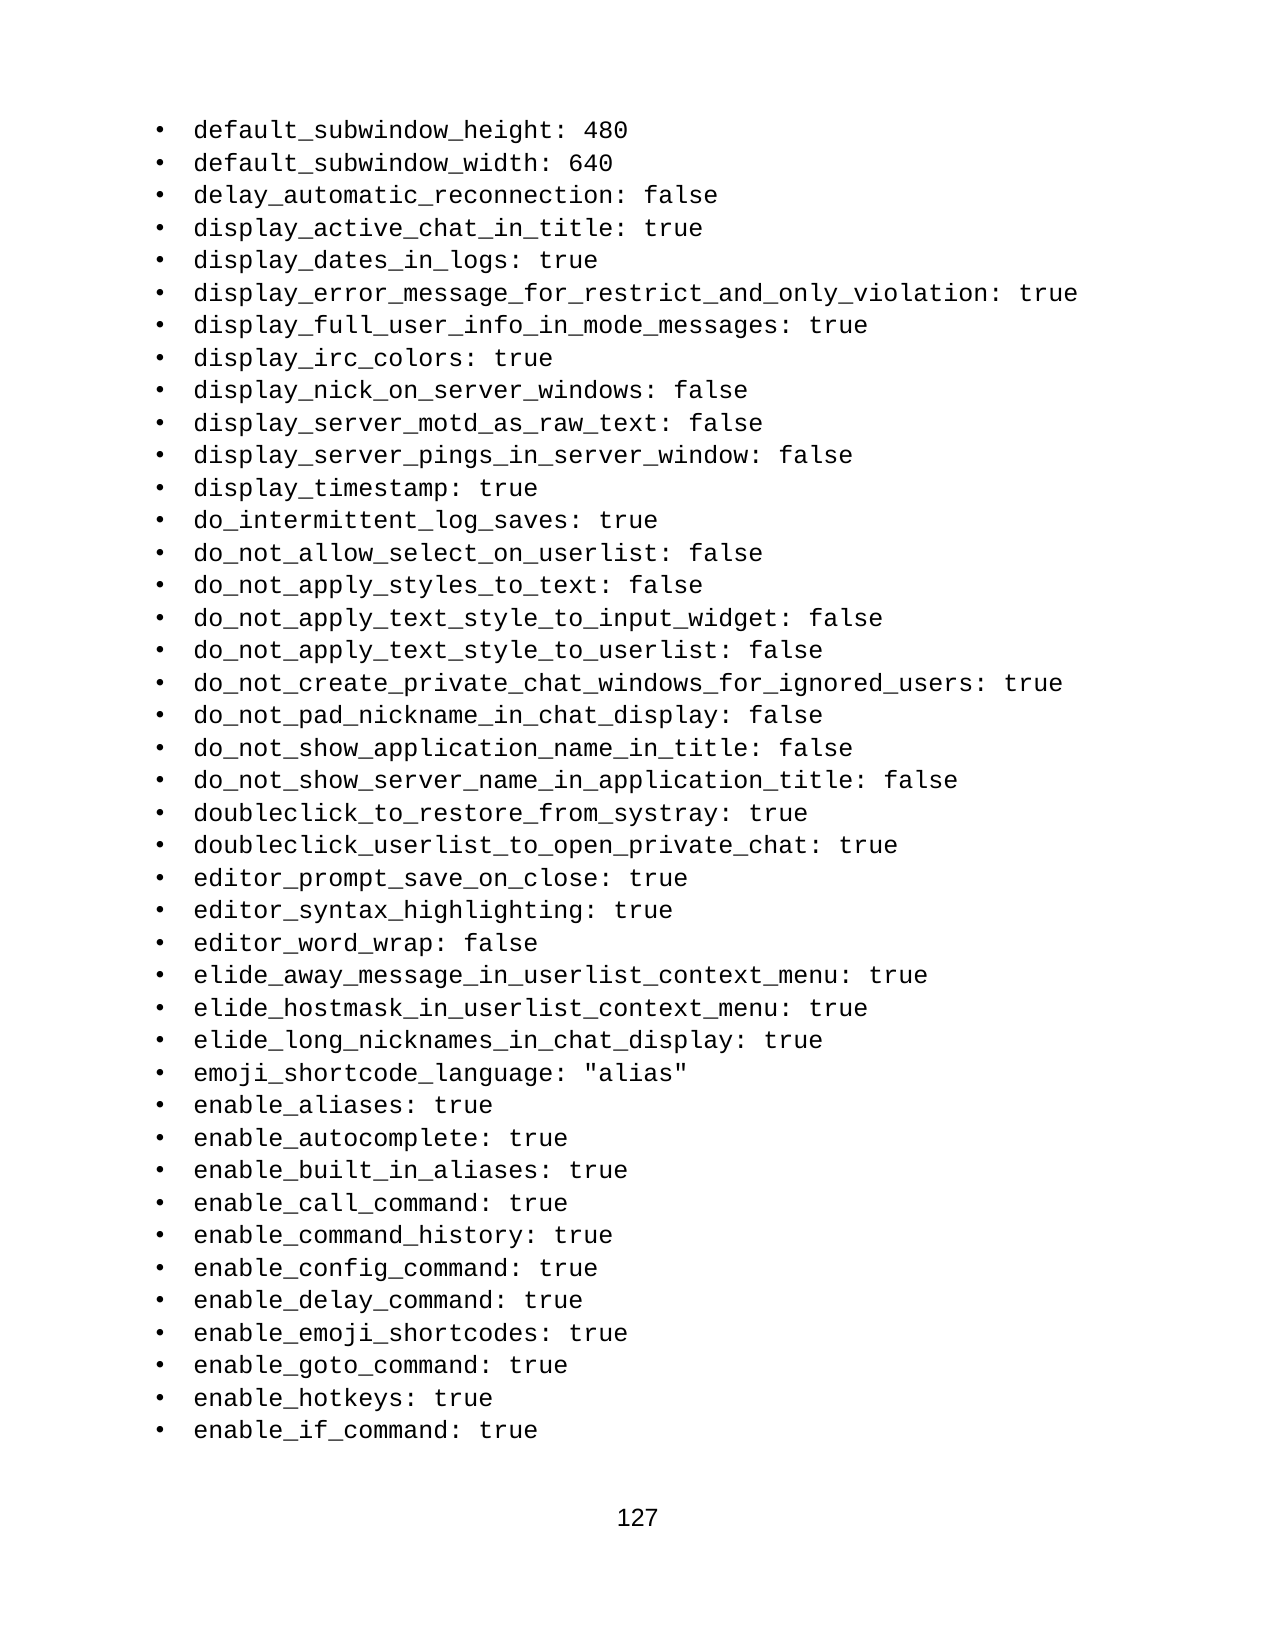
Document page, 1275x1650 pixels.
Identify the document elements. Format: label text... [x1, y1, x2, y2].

list display_nick_on_server_windows: false [156, 378, 1157, 406]
list doubleclick_to_restore_from_systray: true [156, 801, 1157, 829]
list do_not_apply_text_style_to_userlist: false [156, 638, 1157, 666]
list enable_aliases: true [156, 1093, 1157, 1121]
list enable_goto_command: true [156, 1353, 1157, 1381]
list do_not_create_private_chat_windows_for_ignored_users: true [156, 671, 1157, 699]
list enable_call_command: true [156, 1191, 1157, 1219]
list display_server_pings_in_server_window: false [156, 443, 1157, 471]
list default_subwindow_height: 480 [156, 118, 1157, 146]
list do_not_apply_text_style_to_input_widget: false [156, 606, 1157, 634]
list display_server_motd_as_raw_text: false [156, 411, 1157, 439]
list enable_command_history: true [156, 1223, 1157, 1251]
list display_active_chat_in_title: true [156, 216, 1157, 244]
list enable_autocomplete: true [156, 1126, 1157, 1154]
list enable_hotkeys: true [156, 1386, 1157, 1414]
list elide_hostmask_in_userlist_context_menu: true [156, 996, 1157, 1024]
list display_error_message_for_restrict_and_only_violation: true [156, 281, 1157, 309]
list do_not_show_application_name_in_title: false [156, 736, 1157, 764]
list enable_config_command: true [156, 1256, 1157, 1284]
list elide_long_nicknames_in_chat_display: true [156, 1028, 1157, 1056]
list display_irc_colors: true [156, 346, 1157, 374]
list editor_syntax_highlighting: true [156, 898, 1157, 926]
list do_not_pad_nickname_in_chat_display: false [156, 703, 1157, 731]
list do_intermittent_log_saves: true [156, 508, 1157, 536]
list emoji_shortcode_language: "alias" [156, 1061, 1157, 1089]
list default_subwindow_width: 640 [156, 151, 1157, 179]
list elide_away_message_in_userlist_context_menu: true [156, 963, 1157, 991]
list editor_word_wrap: false [156, 931, 1157, 959]
list doubleclick_userlist_to_open_private_chat: true [156, 833, 1157, 861]
list enable_emoji_shortcodes: true [156, 1321, 1157, 1349]
list display_timestamp: true [156, 476, 1157, 504]
list editor_prompt_save_on_close: true [156, 866, 1157, 894]
list enable_built_in_aliases: true [156, 1158, 1157, 1186]
list display_dates_in_logs: true [156, 248, 1157, 276]
list do_not_apply_styles_to_text: false [156, 573, 1157, 601]
list do_not_show_server_name_in_application_title: false [156, 768, 1157, 796]
list do_not_allow_select_on_userlist: false [156, 541, 1157, 569]
list enable_if_command: true [156, 1418, 1157, 1446]
list enable_delay_command: true [156, 1288, 1157, 1316]
list display_full_user_info_in_mode_messages: true [156, 313, 1157, 341]
list delay_automatic_reconnection: false [156, 183, 1157, 211]
